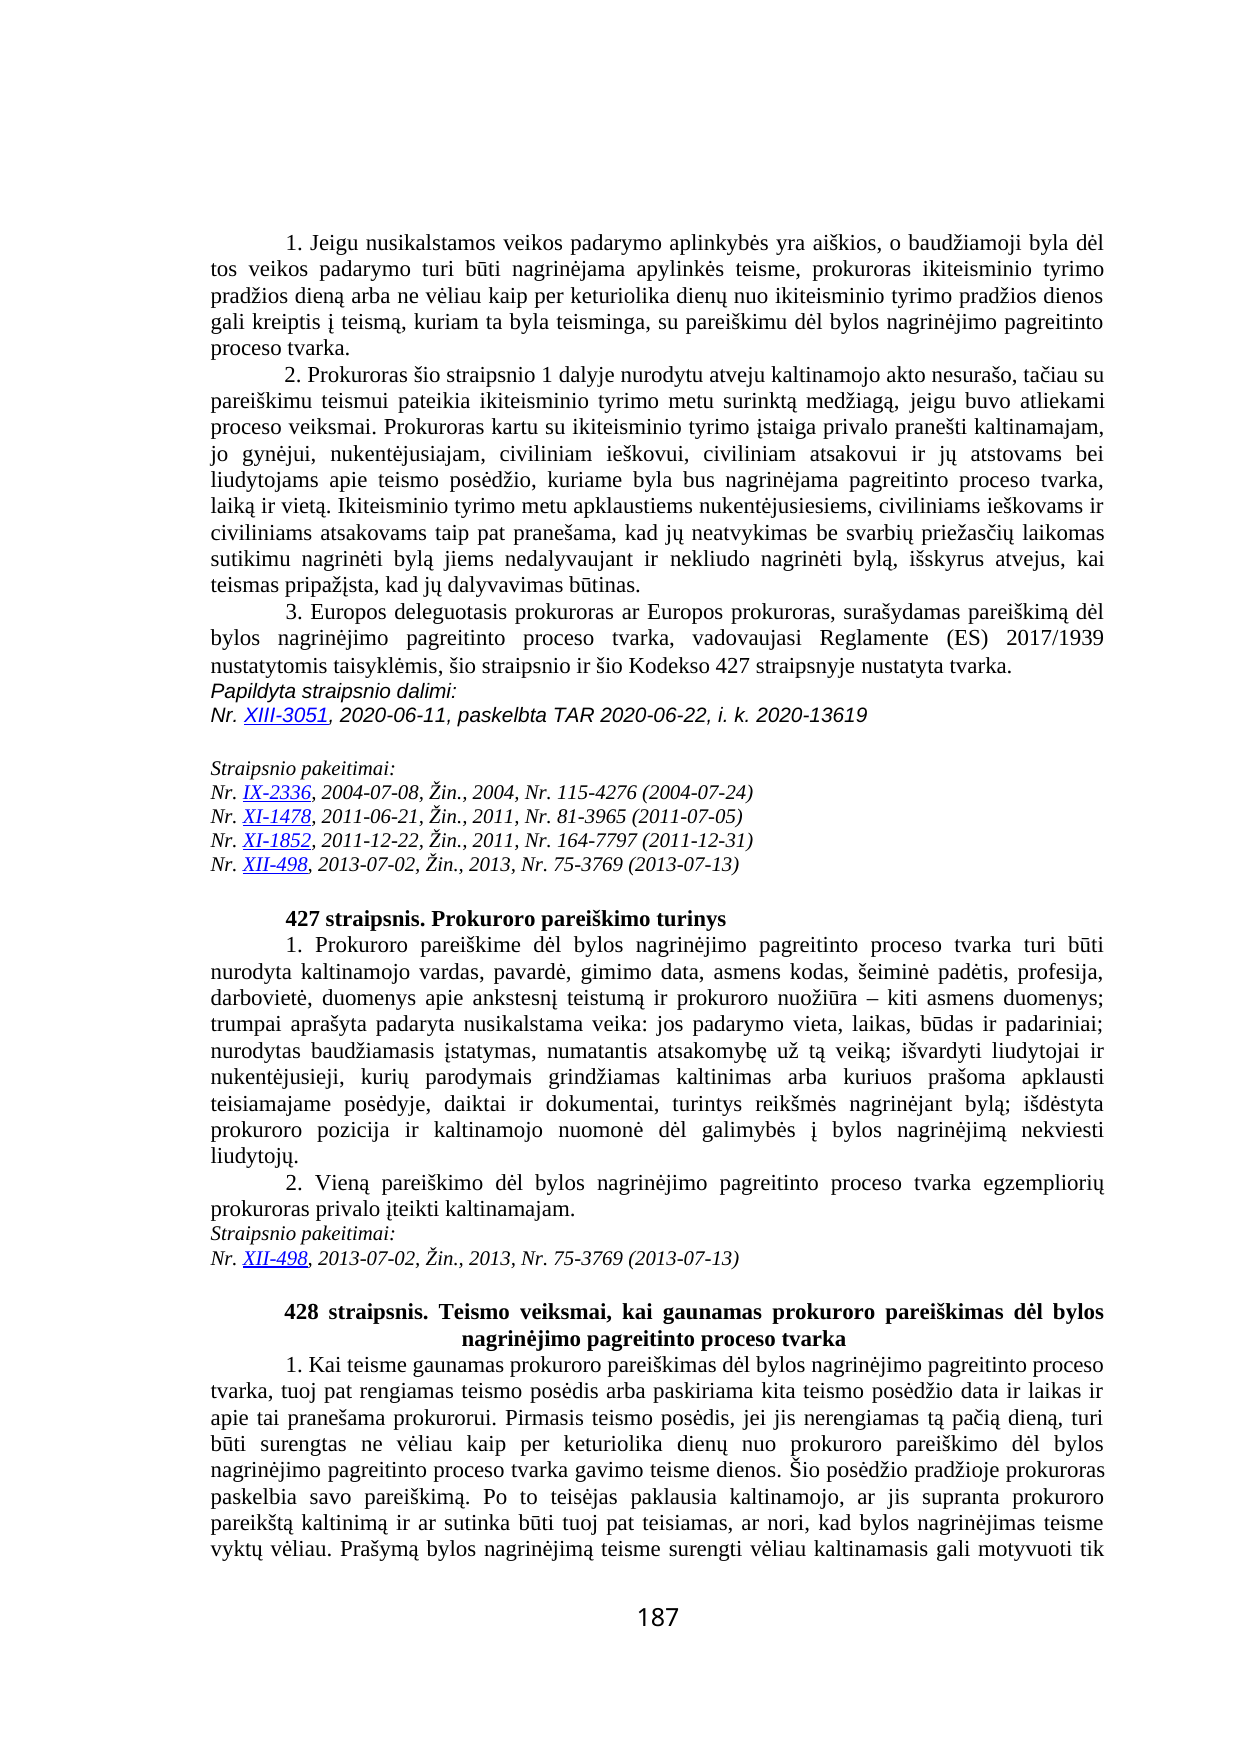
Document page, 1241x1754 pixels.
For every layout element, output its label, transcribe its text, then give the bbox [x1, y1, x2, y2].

text Nr. IX-2336, 2004-07-08, Žin., 2004, Nr. 115-4276 (2004-07-24) [210, 780, 1105, 804]
text 2. Prokuroras šio straipsnio 1 dalyje nurodytu atveju kaltinamojo akto nesurašo, tačiau su pareiškimu teismui pateikia ikiteisminio tyrimo metu surinktą medžiagą, jeigu buvo atliekami proceso veiksmai. Prokuroras kartu su ikiteisminio tyrimo įstaiga privalo pranešti kaltinamajam, jo gynėjui, nukentėjusiajam, civiliniam ieškovui, civiliniam atsakovui ir jų atstovams bei liudytojams apie teismo posėdžio, kuriame byla bus nagrinėjama pagreitinto proceso tvarka, laiką ir vietą. Ikiteisminio tyrimo metu apklaustiems nukentėjusiesiems, civiliniams ieškovams ir civiliniams atsakovams taip pat pranešama, kad jų neatvykimas be svarbių priežasčių laikomas sutikimu nagrinėti bylą jiems nedalyvaujant ir nekliudo nagrinėti bylą, išskyrus atvejus, kai teismas pripažįsta, kad jų dalyvavimas būtinas. [210, 361, 1105, 598]
text 1. Prokuroro pareiškime dėl bylos nagrinėjimo pagreitinto proceso tvarka turi būti nurodyta kaltinamojo vardas, pavardė, gimimo data, asmens kodas, šeiminė padėtis, profesija, darbovietė, duomenys apie ankstesnį teistumą ir prokuroro nuožiūra – kiti asmens duomenys; trumpai aprašyta padaryta nusikalstama veika: jos padarymo vieta, laikas, būdas ir padariniai; nurodytas baudžiamasis įstatymas, numatantis atsakomybę už tą veiką; išvardyti liudytojai ir nukentėjusieji, kurių parodymais grindžiamas kaltinimas arba kuriuos prašoma apklausti teisiamajame posėdyje, daiktai ir dokumentai, turintys reikšmės nagrinėjant bylą; išdėstyta prokuroro pozicija ir kaltinamojo nuomonė dėl galimybės į bylos nagrinėjimą nekviesti liudytojų. [210, 931, 1105, 1169]
text 427 straipsnis. Prokuroro pareiškimo turinys [210, 905, 1105, 931]
text 3. Europos deleguotasis prokuroras ar Europos prokuroras, surašydamas pareiškimą dėl bylos nagrinėjimo pagreitinto proceso tvarka, vadovaujasi Reglamente (ES) 2017/1939 nustatytomis taisyklėmis, šio straipsnio ir šio Kodekso 427 straipsnyje nustatyta tvarka. [210, 598, 1105, 679]
text Papildyta straipsnio dalimi: [210, 679, 1105, 703]
text Nr. XII-498, 2013-07-02, Žin., 2013, Nr. 75-3769 (2013-07-13) [210, 852, 1105, 876]
text Nr. XII-498, 2013-07-02, Žin., 2013, Nr. 75-3769 (2013-07-13) [210, 1245, 1105, 1269]
text Nr. XIII-3051, 2020-06-11, paskelbta TAR 2020-06-22, i. k. 2020-13619 [210, 703, 1105, 727]
text Straipsnio pakeitimai: [210, 1221, 1105, 1245]
text Straipsnio pakeitimai: [210, 756, 1105, 780]
text Nr. XI-1852, 2011-12-22, Žin., 2011, Nr. 164-7797 (2011-12-31) [210, 828, 1105, 852]
text 1. Kai teisme gaunamas prokuroro pareiškimas dėl bylos nagrinėjimo pagreitinto proceso tvarka, tuoj pat rengiamas teismo posėdis arba paskiriama kita teismo posėdžio data ir laikas ir apie tai pranešama prokurorui. Pirmasis teismo posėdis, jei jis nerengiamas tą pačią dieną, turi būti surengtas ne vėliau kaip per keturiolika dienų nuo prokuroro pareiškimo dėl bylos nagrinėjimo pagreitinto proceso tvarka gavimo teisme dienos. Šio posėdžio pradžioje prokuroras paskelbia savo pareiškimą. Po to teisėjas paklausia kaltinamojo, ar jis supranta prokuroro pareikštą kaltinimą ir ar sutinka būti tuoj pat teisiamas, ar nori, kad bylos nagrinėjimas teisme vyktų vėliau. Prašymą bylos nagrinėjimą teisme surengti vėliau kaltinamasis gali motyvuoti tik [210, 1351, 1105, 1562]
text 428 straipsnis. Teismo veiksmai, kai gaunamas prokuroro pareiškimas dėl bylos nagrinėjimo pagreitinto proceso tvarka [284, 1298, 1105, 1351]
text Nr. XI-1478, 2011-06-21, Žin., 2011, Nr. 81-3965 (2011-07-05) [210, 804, 1105, 828]
text 2. Vieną pareiškimo dėl bylos nagrinėjimo pagreitinto proceso tvarka egzempliorių prokuroras privalo įteikti kaltinamajam. [210, 1169, 1105, 1221]
text 1. Jeigu nusikalstamos veikos padarymo aplinkybės yra aiškios, o baudžiamoji byla dėl tos veikos padarymo turi būti nagrinėjama apylinkės teisme, prokuroras ikiteisminio tyrimo pradžios dieną arba ne vėliau kaip per keturiolika dienų nuo ikiteisminio tyrimo pradžios dienos gali kreiptis į teismą, kuriam ta byla teisminga, su pareiškimu dėl bylos nagrinėjimo pagreitinto proceso tvarka. [210, 229, 1105, 361]
